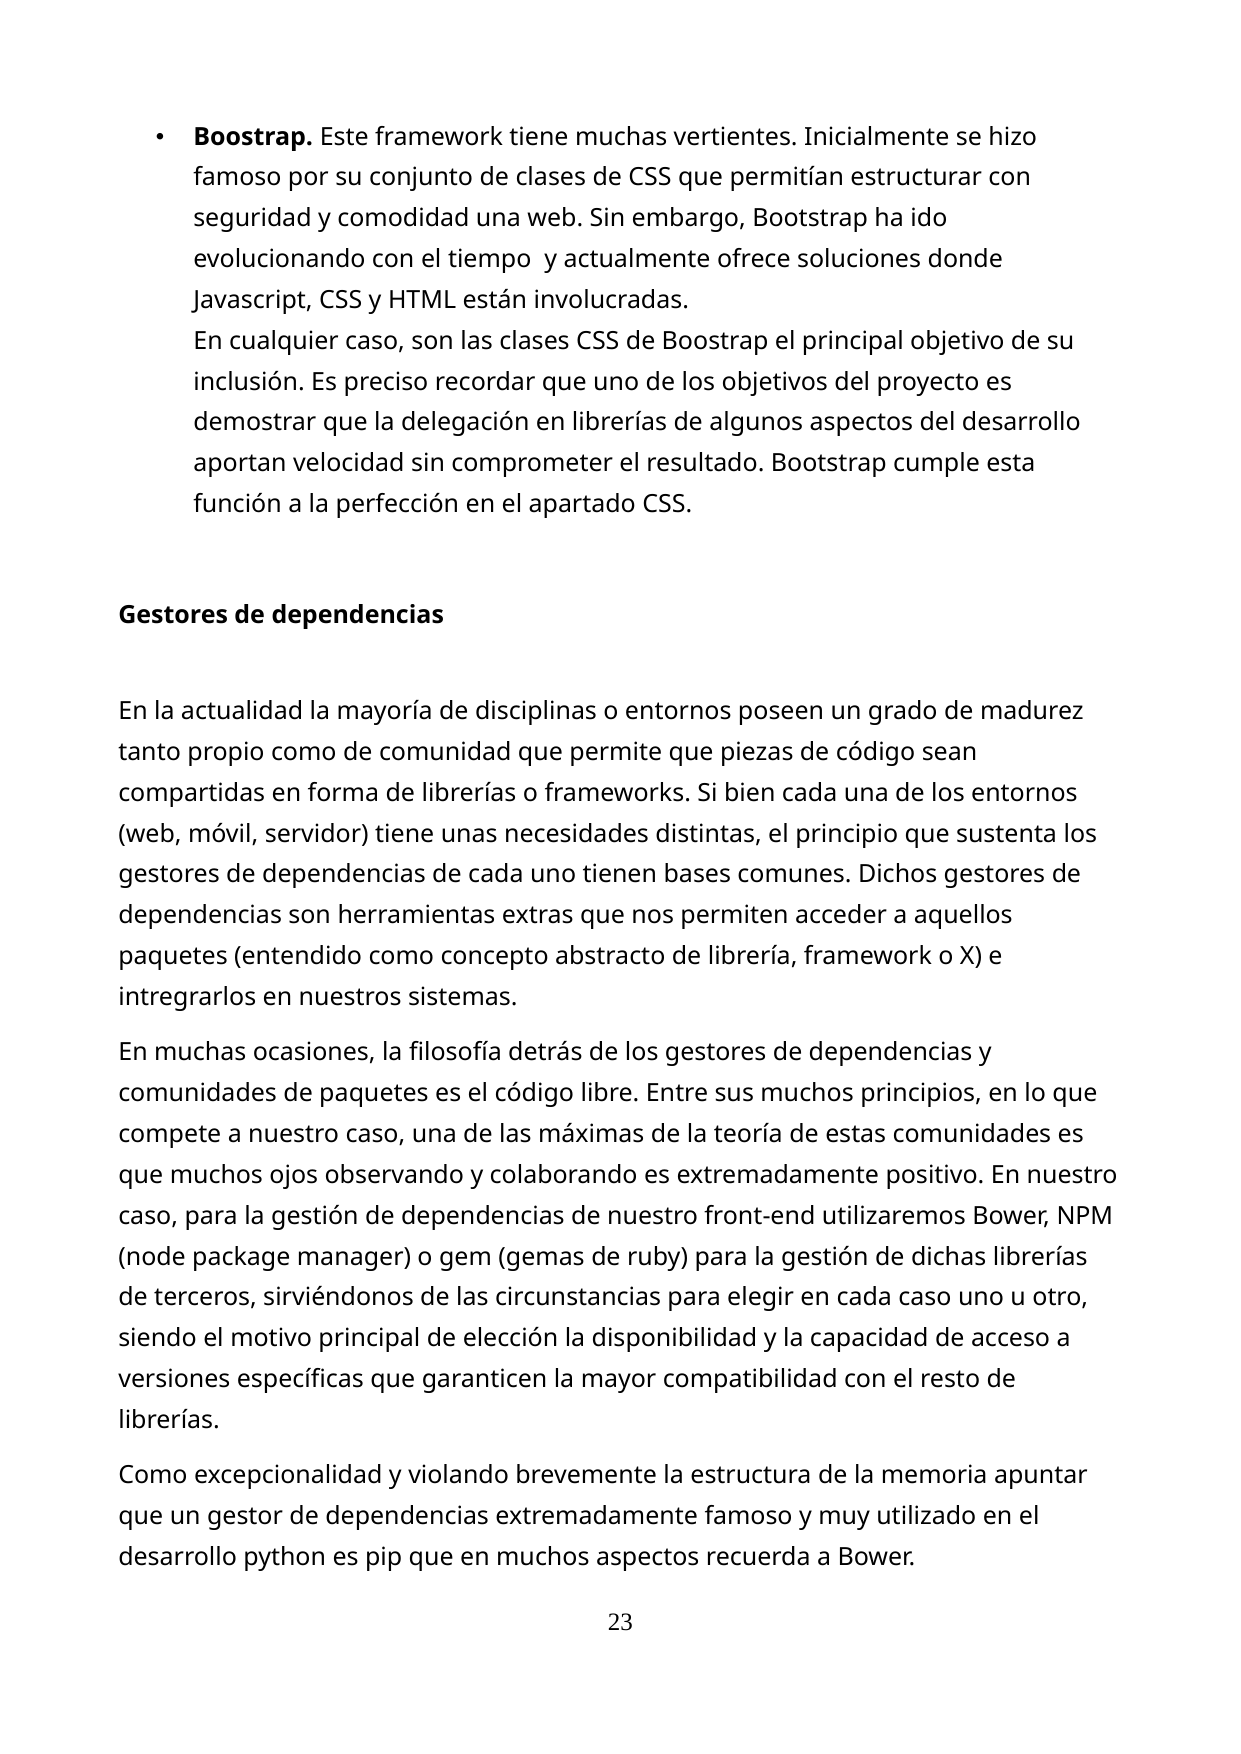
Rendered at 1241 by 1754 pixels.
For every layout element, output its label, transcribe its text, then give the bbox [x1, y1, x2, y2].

text En muchas ocasiones, la filosofía detrás de los gestores de dependencias y comunidades de paquetes es el código libre. Entre sus muchos principios, en lo que compete a nuestro caso, una de las máximas de la teoría de estas comunidades es que muchos ojos observando y colaborando es extremadamente positivo. En nuestro caso, para la gestión de dependencias de nuestro front-end utilizaremos Bower, NPM (node package manager) o gem (gemas de ruby) para la gestión de dichas librerías de terceros, sirviéndonos de las circunstancias para elegir en cada caso uno u otro, siendo el motivo principal de elección la disponibilidad y la capacidad de acceso a versiones específicas que garanticen la mayor compatibilidad con el resto de librerías. [118, 1034, 1122, 1436]
text En la actualidad la mayoría de disciplinas o entornos poseen un grado de madurez tanto propio como de comunidad que permite que piezas de código sean compartidas en forma de librerías o frameworks. Si bien cada una de los entornos (web, móvil, servidor) tiene unas necesidades distintas, el principio que sustenta los gestores de dependencias de cada uno tienen bases comunes. Dichos gestores de dependencias son herramientas extras que nos permiten acceder a aquellos paquetes (entendido como concepto abstracto de librería, framework o X) e intregrarlos en nuestros sistemas. [118, 693, 1122, 1013]
text Gestores de dependencias [118, 596, 1122, 671]
list Boostrap. Este framework tiene muchas vertientes. Inicialmente se hizo famoso por su conjunto de clases de CSS que permitían estructurar con seguridad y comodidad una web. Sin embargo, Bootstrap ha ido evolucionando con el tiempo y actualmente ofrece soluciones donde Javascript, CSS y HTML están involucradas. En cualquier caso, son las clases CSS de Boostrap el principal objetivo de su inclusión. Es preciso recordar que uno de los objetivos del proyecto es demostrar que la delegación en librerías de algunos aspectos del desarrollo aportan velocidad sin comprometer el resultado. Bootstrap cumple esta función a la perfección en el apartado CSS. [156, 118, 1122, 520]
text Como excepcionalidad y violando brevemente la estructura de la memoria apuntar que un gestor de dependencias extremadamente famoso y muy utilizado en el desarrollo python es pip que en muchos aspectos recuerda a Bower. [118, 1457, 1122, 1573]
